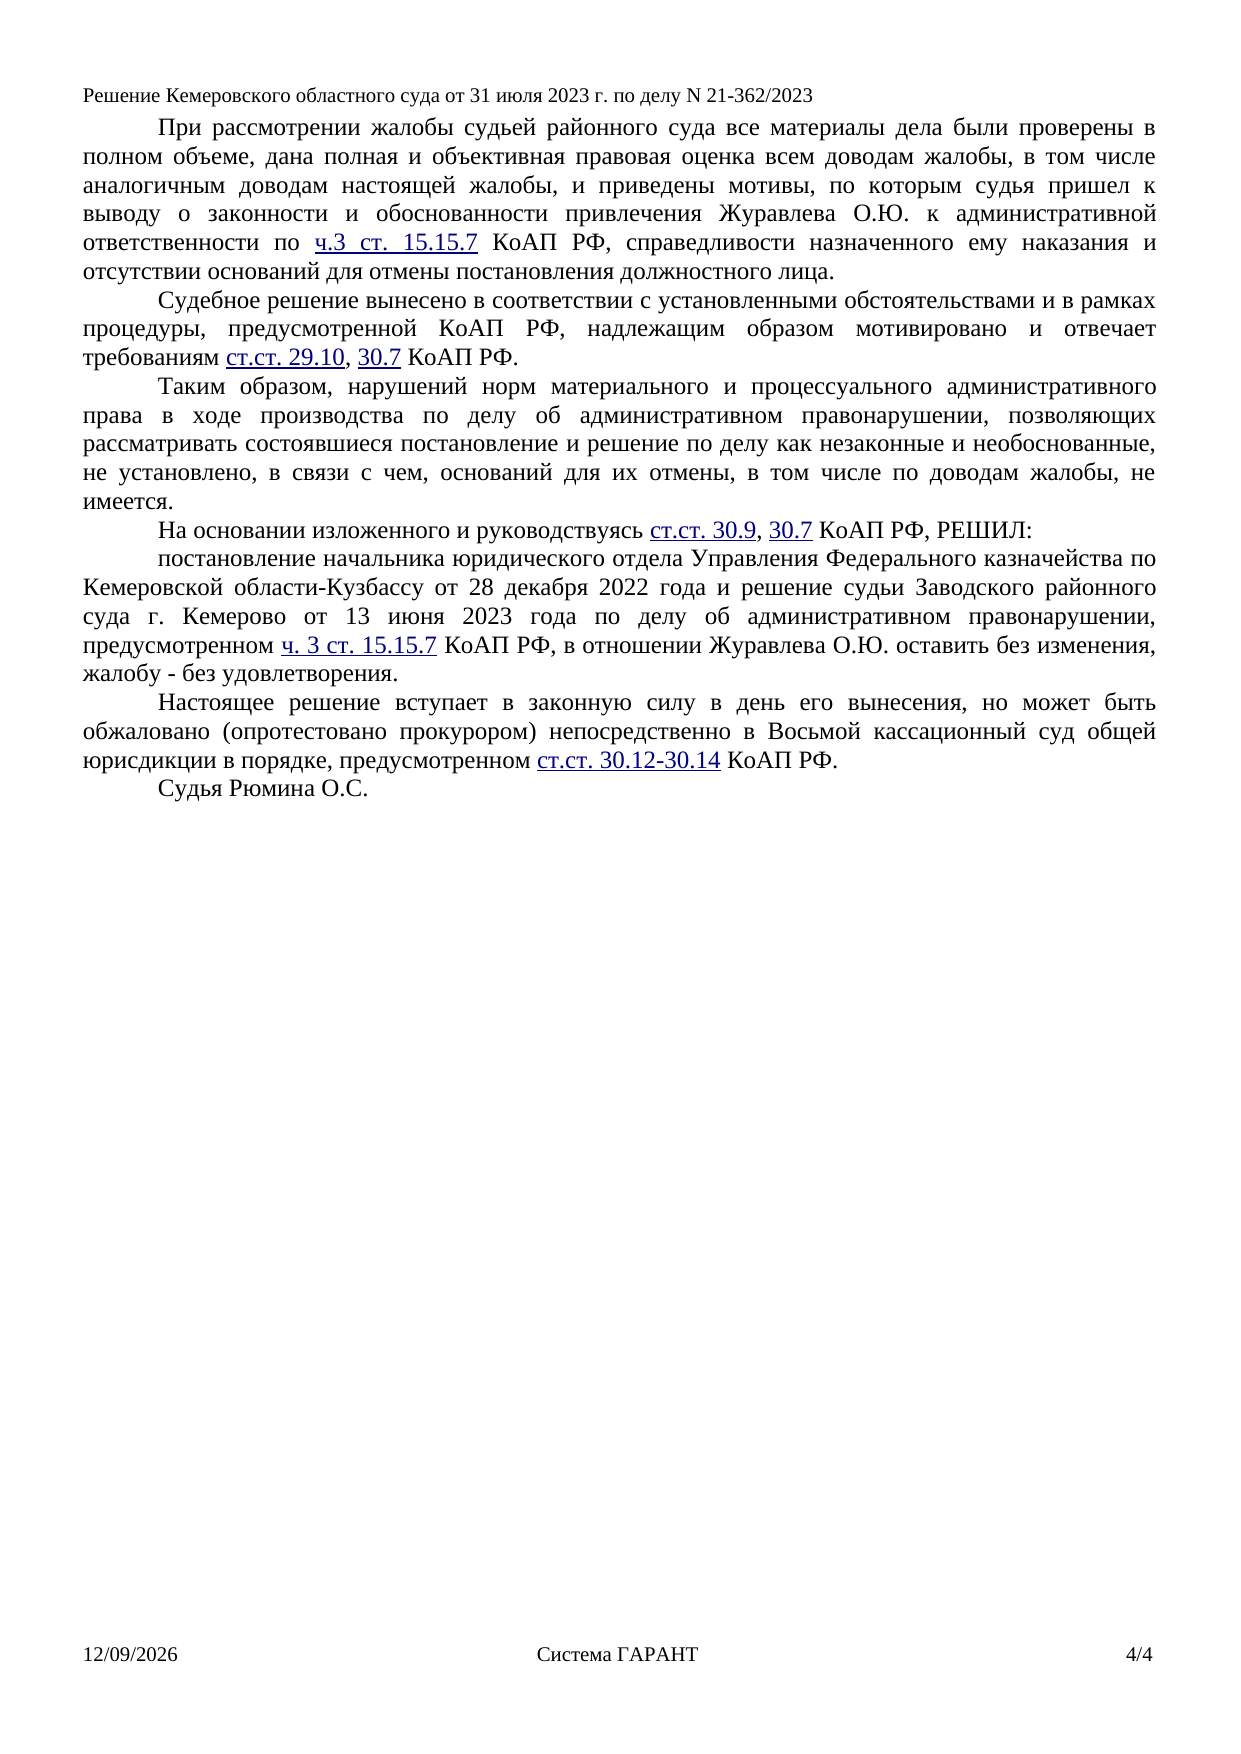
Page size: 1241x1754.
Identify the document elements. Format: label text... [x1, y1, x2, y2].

text На основании изложенного и руководствуясь ст.ст. 30.9, 30.7 КоАП РФ, РЕШИЛ: [83, 515, 1157, 543]
text Судебное решение вынесено в соответствии с установленными обстоятельствами и в рамках процедуры, предусмотренной КоАП РФ, надлежащим образом мотивировано и отвечает требованиям ст.ст. 29.10, 30.7 КоАП РФ. [83, 285, 1157, 371]
text При рассмотрении жалобы судьей районного суда все материалы дела были проверены в полном объеме, дана полная и объективная правовая оценка всем доводам жалобы, в том числе аналогичным доводам настоящей жалобы, и приведены мотивы, по которым судья пришел к выводу о законности и обоснованности привлечения Журавлева О.Ю. к административной ответственности по ч.3 ст. 15.15.7 КоАП РФ, справедливости назначенного ему наказания и отсутствии оснований для отмены постановления должностного лица. [83, 112, 1157, 285]
text Настоящее решение вступает в законную силу в день его вынесения, но может быть обжаловано (опротестовано прокурором) непосредственно в Восьмой кассационный суд общей юрисдикции в порядке, предусмотренном ст.ст. 30.12-30.14 КоАП РФ. [83, 687, 1157, 773]
text постановление начальника юридического отдела Управления Федерального казначейства по Кемеровской области-Кузбассу от 28 декабря 2022 года и решение судьи Заводского районного суда г. Кемерово от 13 июня 2023 года по делу об административном правонарушении, предусмотренном ч. 3 ст. 15.15.7 КоАП РФ, в отношении Журавлева О.Ю. оставить без изменения, жалобу - без удовлетворения. [83, 543, 1157, 687]
text Таким образом, нарушений норм материального и процессуального административного права в ходе производства по делу об административном правонарушении, позволяющих рассматривать состоявшиеся постановление и решение по делу как незаконные и необоснованные, не установлено, в связи с чем, оснований для их отмены, в том числе по доводам жалобы, не имеется. [83, 371, 1157, 515]
text Судья Рюмина О.С. [83, 773, 1157, 802]
